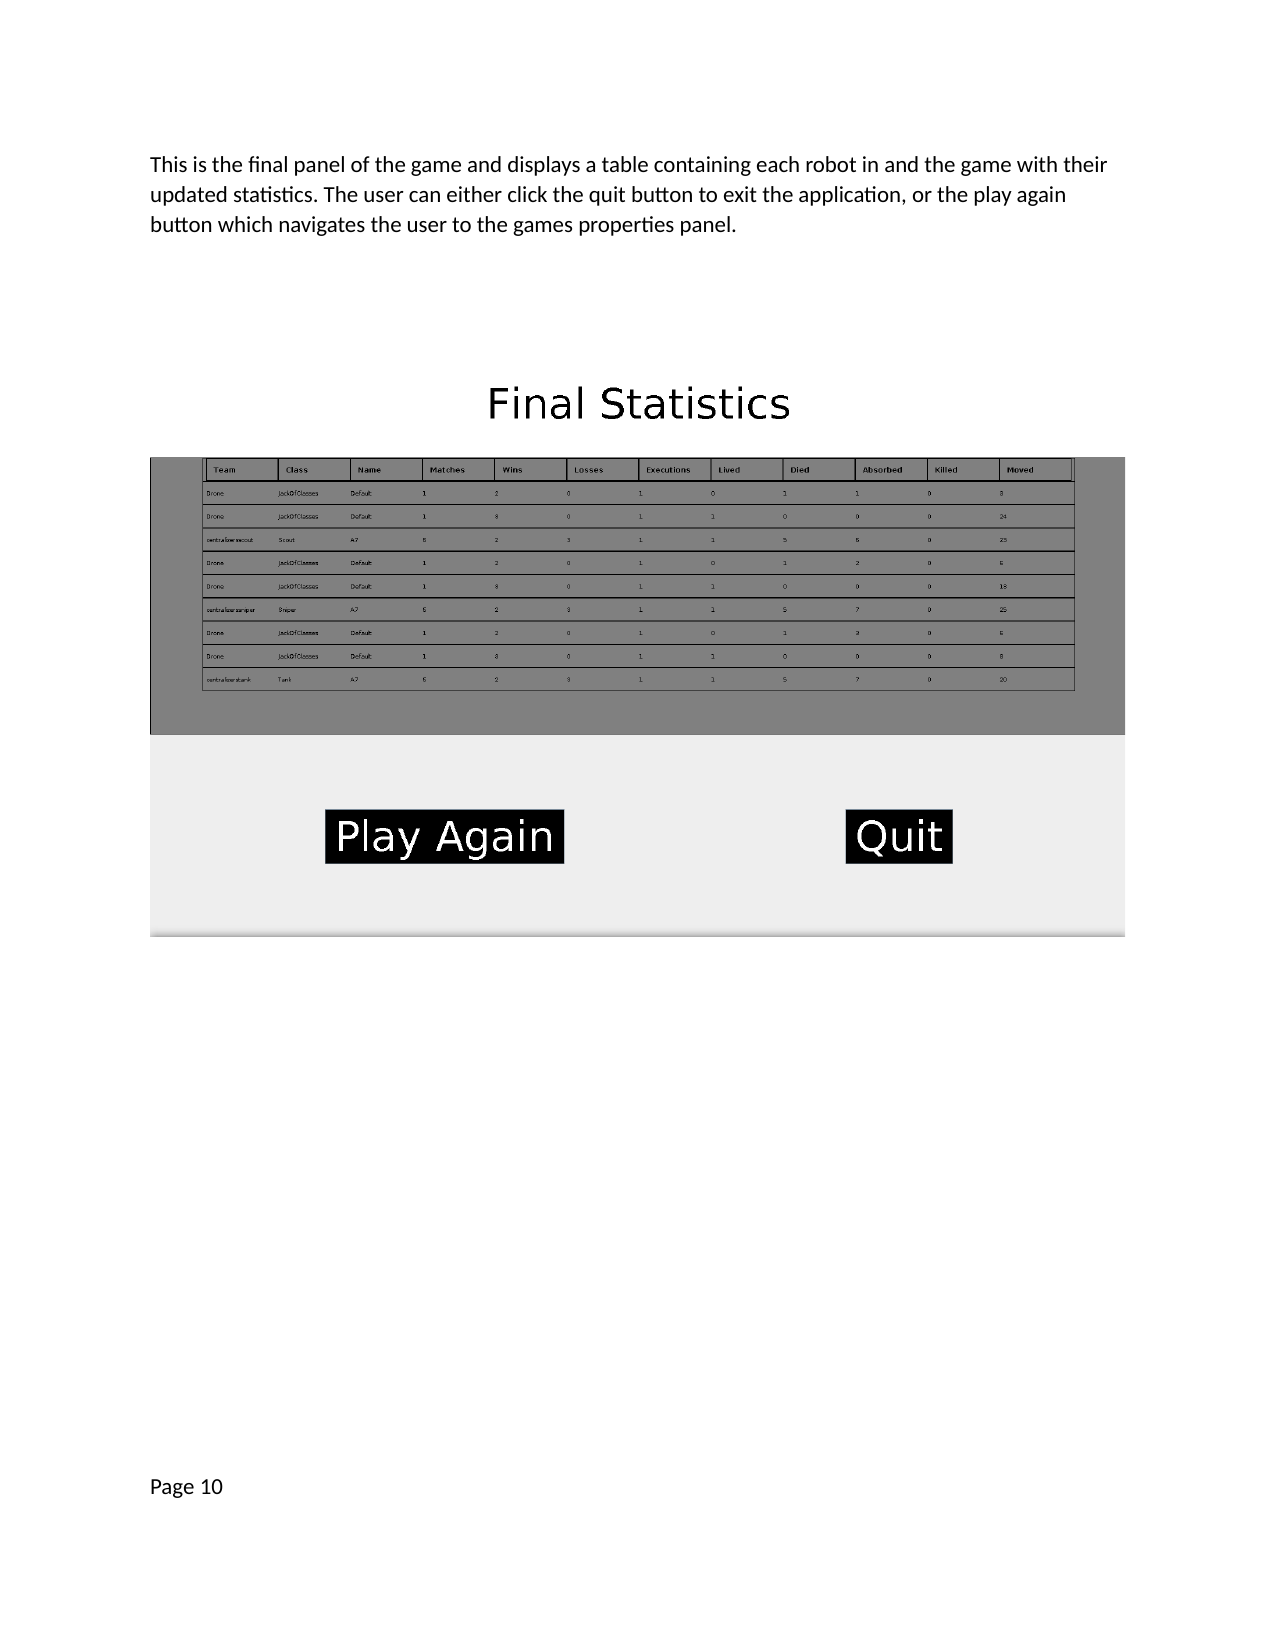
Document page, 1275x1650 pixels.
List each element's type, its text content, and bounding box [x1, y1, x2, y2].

picture [150, 351, 1125, 937]
text This is the final panel of the game and displays a table containing each robot in and the game with their updated statistics. The user can either click the quit button to exit the application, or the play again button which navigates the user to the games properties panel. [150, 150, 1125, 238]
